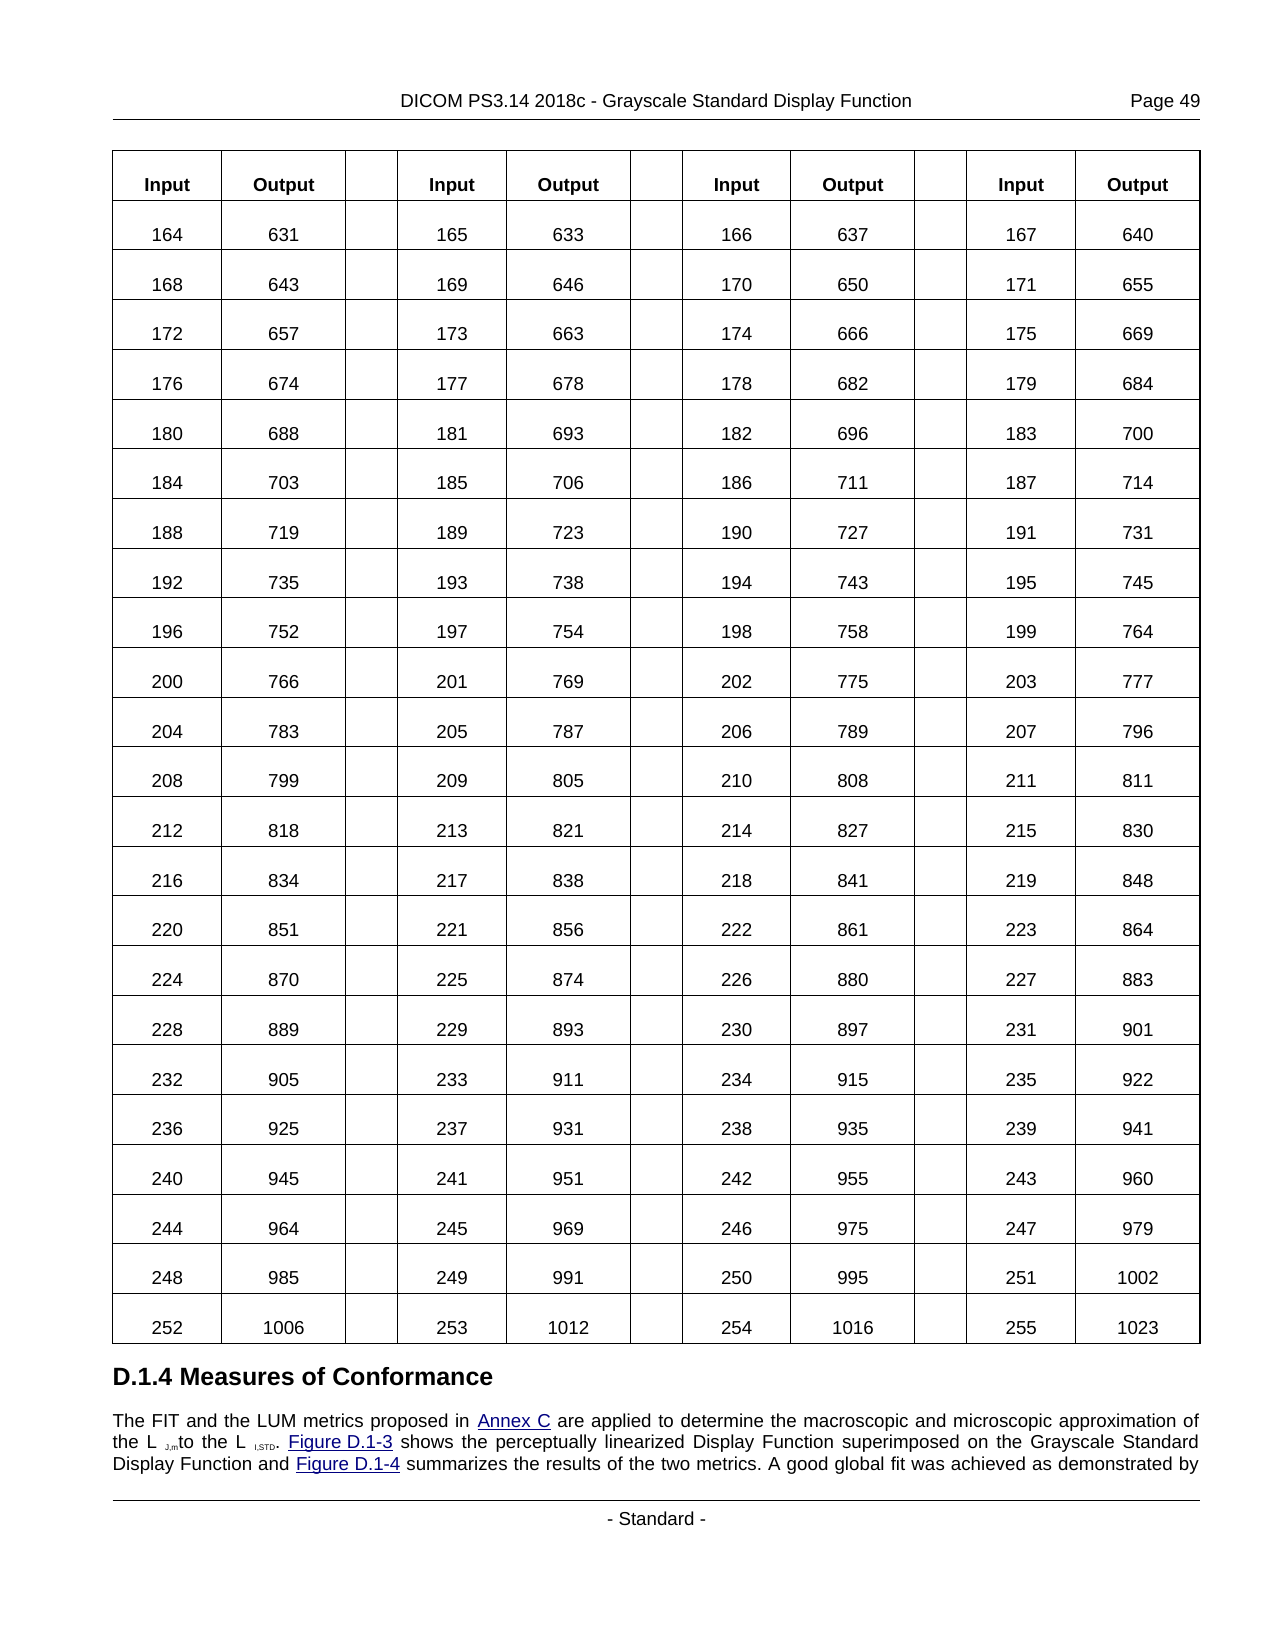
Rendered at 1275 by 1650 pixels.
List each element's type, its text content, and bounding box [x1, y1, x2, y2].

table_cell 764 [1076, 598, 1199, 647]
table_cell [346, 1045, 397, 1094]
table_cell [346, 350, 397, 398]
table_cell 249 [398, 1244, 506, 1293]
table_cell 206 [683, 698, 790, 746]
table_cell 204 [113, 698, 221, 746]
table_cell 870 [222, 946, 345, 995]
table_cell 646 [507, 250, 630, 299]
table_cell [631, 1045, 682, 1094]
table_cell 808 [791, 747, 914, 796]
table_cell 185 [398, 449, 506, 498]
table_cell 218 [683, 847, 790, 895]
table_cell 255 [967, 1294, 1075, 1342]
table_cell 168 [113, 250, 221, 299]
table_header Input [683, 151, 790, 200]
table_cell 979 [1076, 1195, 1199, 1243]
table_cell 861 [791, 896, 914, 945]
table_cell 175 [967, 300, 1075, 349]
table_cell 1006 [222, 1294, 345, 1342]
table_cell 196 [113, 598, 221, 647]
table_cell [346, 896, 397, 945]
table_cell 874 [507, 946, 630, 995]
table_cell 167 [967, 201, 1075, 249]
table_cell [631, 797, 682, 846]
table_cell [631, 698, 682, 746]
table_cell 915 [791, 1045, 914, 1094]
table_cell 246 [683, 1195, 790, 1243]
table_cell 650 [791, 250, 914, 299]
table_cell [631, 300, 682, 349]
table_cell 789 [791, 698, 914, 746]
table_cell 208 [113, 747, 221, 796]
table_cell 242 [683, 1145, 790, 1193]
table_cell [346, 797, 397, 846]
table_cell 173 [398, 300, 506, 349]
table_cell 655 [1076, 250, 1199, 299]
table_cell 856 [507, 896, 630, 945]
table_cell 228 [113, 996, 221, 1044]
table_cell 783 [222, 698, 345, 746]
table_cell 202 [683, 648, 790, 697]
table_cell 234 [683, 1045, 790, 1094]
table_cell 991 [507, 1244, 630, 1293]
table_cell [915, 1045, 966, 1094]
table_cell 1002 [1076, 1244, 1199, 1293]
table_cell [346, 1244, 397, 1293]
table_cell [915, 896, 966, 945]
table_cell 219 [967, 847, 1075, 895]
table_cell 841 [791, 847, 914, 895]
table_cell 243 [967, 1145, 1075, 1193]
table_cell 188 [113, 499, 221, 547]
table_cell [346, 847, 397, 895]
table_cell [631, 1294, 682, 1342]
table_cell 165 [398, 201, 506, 249]
table_cell 181 [398, 400, 506, 448]
table_cell [346, 250, 397, 299]
table_cell 1016 [791, 1294, 914, 1342]
table_cell 194 [683, 549, 790, 597]
table_cell 198 [683, 598, 790, 647]
table_cell [631, 499, 682, 547]
table_cell 1023 [1076, 1294, 1199, 1342]
table_cell 217 [398, 847, 506, 895]
table_cell 200 [113, 648, 221, 697]
table_cell [915, 350, 966, 398]
table_cell 251 [967, 1244, 1075, 1293]
table_cell 743 [791, 549, 914, 597]
table_cell 714 [1076, 449, 1199, 498]
table_cell 827 [791, 797, 914, 846]
table_cell 805 [507, 747, 630, 796]
table_cell 215 [967, 797, 1075, 846]
table_cell 201 [398, 648, 506, 697]
table_cell [915, 449, 966, 498]
table_cell 777 [1076, 648, 1199, 697]
table_cell 995 [791, 1244, 914, 1293]
table_header Input [398, 151, 506, 200]
table_cell [631, 648, 682, 697]
table_cell 830 [1076, 797, 1199, 846]
table_cell [631, 350, 682, 398]
table_cell 696 [791, 400, 914, 448]
table_cell 233 [398, 1045, 506, 1094]
table_cell [346, 449, 397, 498]
table_cell 186 [683, 449, 790, 498]
table_cell [915, 549, 966, 597]
table_cell 207 [967, 698, 1075, 746]
table_cell 893 [507, 996, 630, 1044]
table_cell 229 [398, 996, 506, 1044]
table_cell 253 [398, 1294, 506, 1342]
table_cell 745 [1076, 549, 1199, 597]
table_cell [346, 648, 397, 697]
table_cell 922 [1076, 1045, 1199, 1094]
table_cell 738 [507, 549, 630, 597]
table_cell 164 [113, 201, 221, 249]
table_cell [915, 847, 966, 895]
table_cell [631, 1095, 682, 1144]
table_cell 880 [791, 946, 914, 995]
table_cell 799 [222, 747, 345, 796]
table_header Input [113, 151, 221, 200]
table_cell 247 [967, 1195, 1075, 1243]
table_cell 193 [398, 549, 506, 597]
table_cell [631, 1244, 682, 1293]
table_cell 657 [222, 300, 345, 349]
table_cell 700 [1076, 400, 1199, 448]
table_cell 811 [1076, 747, 1199, 796]
table_cell 239 [967, 1095, 1075, 1144]
table_cell 678 [507, 350, 630, 398]
table_cell 969 [507, 1195, 630, 1243]
table_cell 666 [791, 300, 914, 349]
table_cell 199 [967, 598, 1075, 647]
table_cell 821 [507, 797, 630, 846]
table_cell 851 [222, 896, 345, 945]
table_cell 214 [683, 797, 790, 846]
table_cell 682 [791, 350, 914, 398]
table_cell [346, 698, 397, 746]
table_cell [631, 549, 682, 597]
table_cell 174 [683, 300, 790, 349]
table_header Input [967, 151, 1075, 200]
table_cell 905 [222, 1045, 345, 1094]
table_header Output [791, 151, 914, 200]
table_cell [915, 946, 966, 995]
table_cell 883 [1076, 946, 1199, 995]
table_cell 230 [683, 996, 790, 1044]
table_cell [915, 1244, 966, 1293]
table_header Output [222, 151, 345, 200]
table_cell 889 [222, 996, 345, 1044]
table_cell 226 [683, 946, 790, 995]
table_cell [346, 1095, 397, 1144]
table_cell 179 [967, 350, 1075, 398]
table_cell 951 [507, 1145, 630, 1193]
table_cell 169 [398, 250, 506, 299]
table_cell 818 [222, 797, 345, 846]
table_cell 693 [507, 400, 630, 448]
table_cell [631, 946, 682, 995]
table_cell 252 [113, 1294, 221, 1342]
table_cell [631, 400, 682, 448]
table_cell 901 [1076, 996, 1199, 1044]
table_cell 210 [683, 747, 790, 796]
table_cell 222 [683, 896, 790, 945]
table_cell [915, 797, 966, 846]
table_cell 220 [113, 896, 221, 945]
table_cell 241 [398, 1145, 506, 1193]
table_cell 224 [113, 946, 221, 995]
table_cell [915, 698, 966, 746]
table_cell 213 [398, 797, 506, 846]
table_cell 171 [967, 250, 1075, 299]
table_cell 183 [967, 400, 1075, 448]
table_cell 663 [507, 300, 630, 349]
table_cell 719 [222, 499, 345, 547]
table_cell 723 [507, 499, 630, 547]
table_cell 848 [1076, 847, 1199, 895]
table_cell [915, 996, 966, 1044]
table_cell [915, 1195, 966, 1243]
table_cell [346, 747, 397, 796]
table_cell 231 [967, 996, 1075, 1044]
table_cell 170 [683, 250, 790, 299]
table_cell [915, 400, 966, 448]
table_cell 244 [113, 1195, 221, 1243]
table_cell [915, 1294, 966, 1342]
table_cell 189 [398, 499, 506, 547]
table_cell 960 [1076, 1145, 1199, 1193]
table_header [631, 151, 682, 200]
table_cell 911 [507, 1045, 630, 1094]
table_cell 1012 [507, 1294, 630, 1342]
table_cell 211 [967, 747, 1075, 796]
table_cell 754 [507, 598, 630, 647]
table_cell 235 [967, 1045, 1075, 1094]
table_cell [915, 499, 966, 547]
table_cell 191 [967, 499, 1075, 547]
table_cell 758 [791, 598, 914, 647]
table_cell 203 [967, 648, 1075, 697]
table_cell 931 [507, 1095, 630, 1144]
table_cell [631, 250, 682, 299]
table_cell [346, 300, 397, 349]
table_cell 706 [507, 449, 630, 498]
table_cell [915, 1095, 966, 1144]
table_cell 941 [1076, 1095, 1199, 1144]
table_header [915, 151, 966, 200]
table_cell [631, 1195, 682, 1243]
table_cell 248 [113, 1244, 221, 1293]
table_header Output [507, 151, 630, 200]
table_cell [346, 1145, 397, 1193]
table_cell 640 [1076, 201, 1199, 249]
table_cell 227 [967, 946, 1075, 995]
table_cell 775 [791, 648, 914, 697]
table_cell 711 [791, 449, 914, 498]
table_cell 674 [222, 350, 345, 398]
table_cell [915, 250, 966, 299]
table_cell 237 [398, 1095, 506, 1144]
table_cell 176 [113, 350, 221, 398]
table_cell [631, 1145, 682, 1193]
table_cell [631, 598, 682, 647]
table_cell [915, 1145, 966, 1193]
table_cell [346, 499, 397, 547]
table_cell 172 [113, 300, 221, 349]
table_cell [346, 201, 397, 249]
table_cell 250 [683, 1244, 790, 1293]
table_cell 669 [1076, 300, 1199, 349]
table_cell 796 [1076, 698, 1199, 746]
table_cell 254 [683, 1294, 790, 1342]
table_cell 166 [683, 201, 790, 249]
table_cell 643 [222, 250, 345, 299]
table_header Output [1076, 151, 1199, 200]
table_cell 935 [791, 1095, 914, 1144]
table_cell [346, 1195, 397, 1243]
table_cell 925 [222, 1095, 345, 1144]
table_cell [631, 747, 682, 796]
table_cell 838 [507, 847, 630, 895]
table_cell [346, 996, 397, 1044]
table_cell [346, 1294, 397, 1342]
table_cell 727 [791, 499, 914, 547]
table_cell 787 [507, 698, 630, 746]
table_cell 769 [507, 648, 630, 697]
text The FIT and the LUM metrics proposed in Annex C are applied to determine the macroscopic and microscopic approximation of the L J,mto the L I,STD. Figure D.1-3 shows the perceptually linearized Display Function superimposed on the Grayscale Standard Display Function and Figure D.1-4 summarizes the results of the two metrics. A good global fit was achieved as demonstrated by [112, 1410, 1200, 1474]
table_cell 180 [113, 400, 221, 448]
table_cell [346, 549, 397, 597]
table_cell [631, 896, 682, 945]
table_cell [915, 598, 966, 647]
table_cell 964 [222, 1195, 345, 1243]
table_cell 633 [507, 201, 630, 249]
table_cell [631, 201, 682, 249]
table_cell 192 [113, 549, 221, 597]
table_cell 897 [791, 996, 914, 1044]
table_cell 955 [791, 1145, 914, 1193]
table_cell [915, 201, 966, 249]
table_cell [915, 648, 966, 697]
table_cell 184 [113, 449, 221, 498]
table_cell 834 [222, 847, 345, 895]
table_cell 236 [113, 1095, 221, 1144]
table_cell 631 [222, 201, 345, 249]
table_cell 177 [398, 350, 506, 398]
table_cell [915, 300, 966, 349]
table_cell [915, 747, 966, 796]
table_cell 985 [222, 1244, 345, 1293]
table_cell 238 [683, 1095, 790, 1144]
table_cell 216 [113, 847, 221, 895]
table_cell 752 [222, 598, 345, 647]
table_cell 209 [398, 747, 506, 796]
table_cell [631, 449, 682, 498]
table_cell 240 [113, 1145, 221, 1193]
text D.1.4 Measures of Conformance [112, 1362, 1200, 1391]
table_cell 232 [113, 1045, 221, 1094]
table_cell 221 [398, 896, 506, 945]
table_cell [631, 847, 682, 895]
table_cell 212 [113, 797, 221, 846]
table_cell 195 [967, 549, 1075, 597]
table_cell 735 [222, 549, 345, 597]
table_cell 684 [1076, 350, 1199, 398]
table_cell 864 [1076, 896, 1199, 945]
table_cell 182 [683, 400, 790, 448]
table_cell 205 [398, 698, 506, 746]
table_cell 975 [791, 1195, 914, 1243]
table_header [346, 151, 397, 200]
table_cell 225 [398, 946, 506, 995]
table_cell 197 [398, 598, 506, 647]
table_cell 703 [222, 449, 345, 498]
table_cell 187 [967, 449, 1075, 498]
table_cell 637 [791, 201, 914, 249]
table_cell [346, 598, 397, 647]
table_cell 766 [222, 648, 345, 697]
table_cell 223 [967, 896, 1075, 945]
table_cell 178 [683, 350, 790, 398]
table_cell 731 [1076, 499, 1199, 547]
table_cell [631, 996, 682, 1044]
table_cell [346, 400, 397, 448]
table_cell 245 [398, 1195, 506, 1243]
table_cell 688 [222, 400, 345, 448]
table_cell [346, 946, 397, 995]
table_cell 945 [222, 1145, 345, 1193]
table_cell 190 [683, 499, 790, 547]
